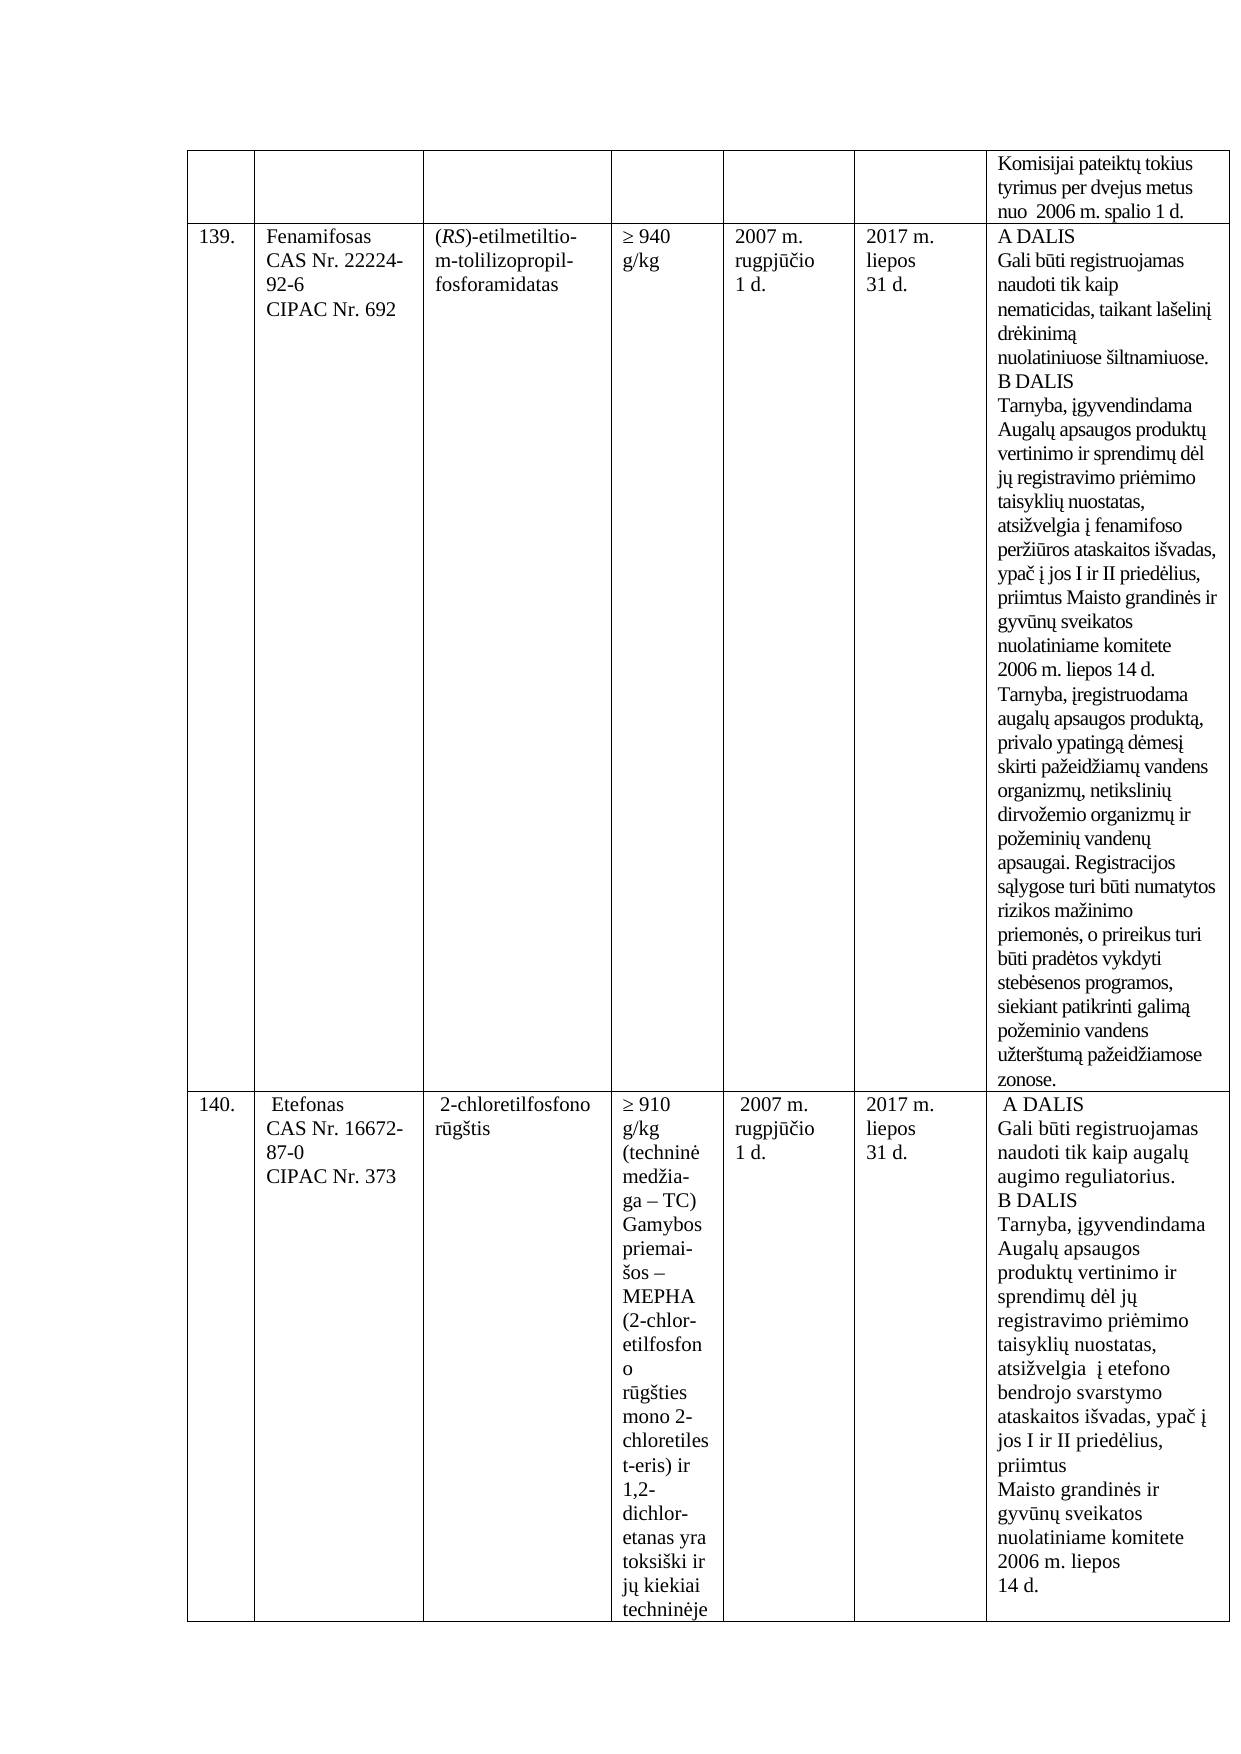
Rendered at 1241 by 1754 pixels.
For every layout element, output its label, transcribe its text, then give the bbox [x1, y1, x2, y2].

table_cell (RS)-etilmetiltio-m-tolilizopropil- fosforamidatas [424, 224, 611, 1091]
table_cell 2007 m. rugpjūčio 1 d. [724, 1092, 854, 1621]
table_cell Komisijai pateiktų tokius tyrimus per dvejus metus nuo 2006 m. spalio 1 d. [987, 151, 1229, 223]
table_cell [612, 151, 723, 223]
table_cell ≥ 910 g/kg (techninė medžia- ga – TC) Gamybos priemai- šos – MEPHA (2-chlor-etilfosfono rūgšties mono 2-chloretilest-eris) ir 1,2-dichlor-etanas yra toksiški ir jų kiekiai techninėje [612, 1092, 723, 1621]
table_cell 140. [188, 1092, 254, 1621]
table_cell [255, 151, 423, 223]
table_cell [724, 151, 854, 223]
table_cell 2017 m. liepos 31 d. [855, 1092, 986, 1621]
table_cell Etefonas CAS Nr. 16672-87-0 CIPAC Nr. 373 [255, 1092, 423, 1621]
table_cell 139. [188, 224, 254, 1091]
table_cell [188, 151, 254, 223]
table_cell ≥ 940 g/kg [612, 224, 723, 1091]
table_cell 2007 m. rugpjūčio 1 d. [724, 224, 854, 1091]
table_cell Fenamifosas CAS Nr. 22224-92-6 CIPAC Nr. 692 [255, 224, 423, 1091]
table_cell A DALIS Gali būti registruojamas naudoti tik kaip augalų augimo reguliatorius. B DALIS Tarnyba, įgyvendindama Augalų apsaugos produktų vertinimo ir sprendimų dėl jų registravimo priėmimo taisyklių nuostatas, atsižvelgia į etefono bendrojo svarstymo ataskaitos išvadas, ypač į jos I ir II priedėlius, priimtus Maisto grandinės ir gyvūnų sveikatos nuolatiniame komitete 2006 m. liepos 14 d. [987, 1092, 1229, 1621]
table_cell A DALIS Gali būti registruojamas naudoti tik kaip nematicidas, taikant lašelinį drėkinimą nuolatiniuose šiltnamiuose. B DALIS Tarnyba, įgyvendindama Augalų apsaugos produktų vertinimo ir sprendimų dėl jų registravimo priėmimo taisyklių nuostatas, atsižvelgia į fenamifoso peržiūros ataskaitos išvadas, ypač į jos I ir II priedėlius, priimtus Maisto grandinės ir gyvūnų sveikatos nuolatiniame komitete 2006 m. liepos 14 d. Tarnyba, įregistruodama augalų apsaugos produktą, privalo ypatingą dėmesį skirti pažeidžiamų vandens organizmų, netikslinių dirvožemio organizmų ir požeminių vandenų apsaugai. Registracijos sąlygose turi būti numatytos rizikos mažinimo priemonės, o prireikus turi būti pradėtos vykdyti stebėsenos programos, siekiant patikrinti galimą požeminio vandens užterštumą pažeidžiamose zonose. [987, 224, 1229, 1091]
table_cell [855, 151, 986, 223]
table_cell [424, 151, 611, 223]
table_cell 2017 m. liepos 31 d. [855, 224, 986, 1091]
table_cell 2-chloretilfosfono rūgštis [424, 1092, 611, 1621]
